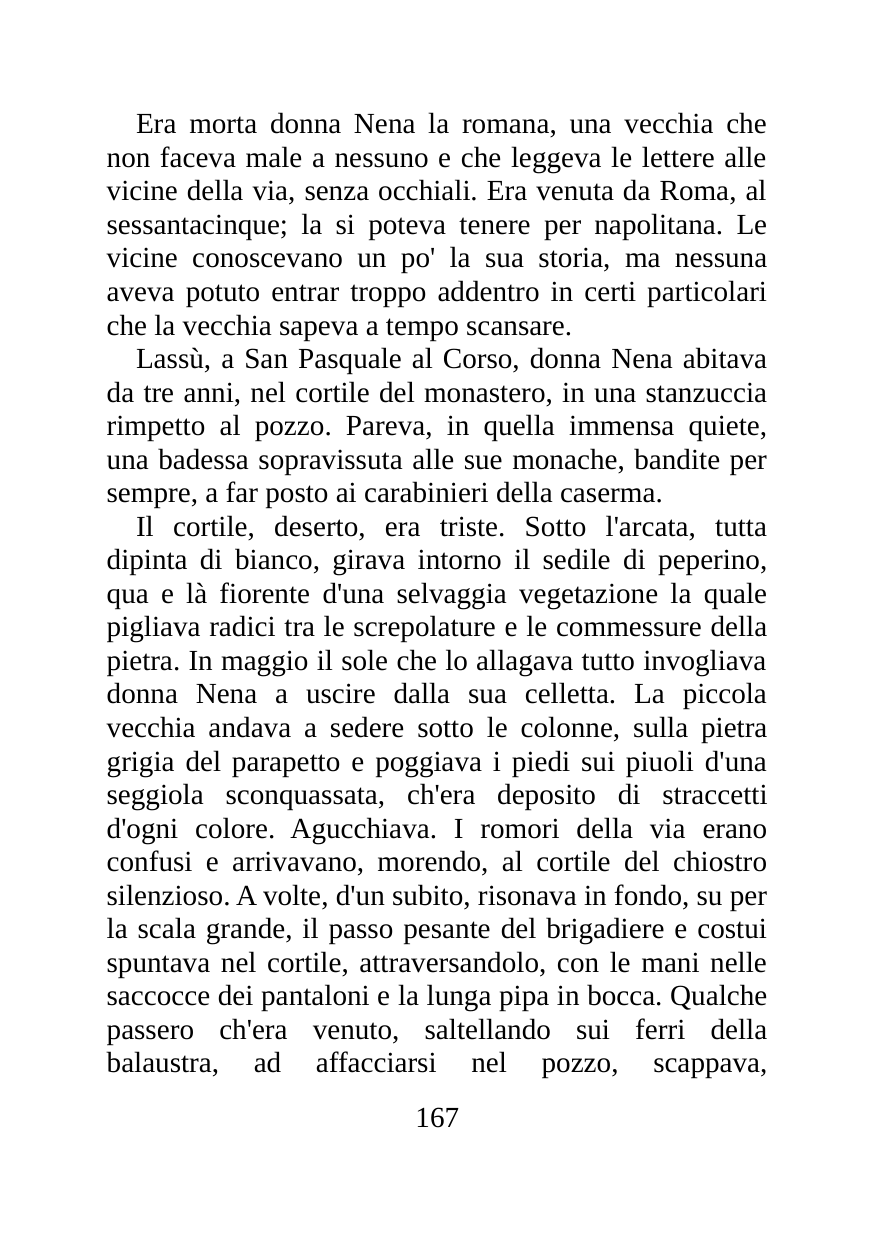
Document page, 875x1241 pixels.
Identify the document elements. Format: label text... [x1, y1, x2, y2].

text Il cortile, deserto, era triste. Sotto l'arcata, tutta dipinta di bianco, girava intorno il sedile di peperino, qua e là fiorente d'una selvaggia vegetazione la quale pigliava radici tra le screpolature e le commessure della pietra. In maggio il sole che lo allagava tutto invogliava donna Nena a uscire dalla sua celletta. La piccola vecchia andava a sedere sotto le colonne, sulla pietra grigia del parapetto e poggiava i piedi sui piuoli d'una seggiola sconquassata, ch'era deposito di straccetti d'ogni colore. Agucchiava. I romori della via erano confusi e arrivavano, morendo, al cortile del chiostro silenzioso. A volte, d'un subito, risonava in fondo, su per la scala grande, il passo pesante del brigadiere e costui spuntava nel cortile, attraversandolo, con le mani nelle saccocce dei pantaloni e la lunga pipa in bocca. Qualche passero ch'era venuto, saltellando sui ferri della balaustra, ad affacciarsi nel pozzo, scappava, [106, 509, 768, 1079]
text Lassù, a San Pasquale al Corso, donna Nena abitava da tre anni, nel cortile del monastero, in una stanzuccia rimpetto al pozzo. Pareva, in quella immensa quiete, una badessa sopravissuta alle sue monache, bandite per sempre, a far posto ai carabinieri della caserma. [106, 341, 768, 509]
text Era morta donna Nena la romana, una vecchia che non faceva male a nessuno e che leggeva le lettere alle vicine della via, senza occhiali. Era venuta da Roma, al sessantacinque; la si poteva tenere per napolitana. Le vicine conoscevano un po' la sua storia, ma nessuna aveva potuto entrar troppo addentro in certi particolari che la vecchia sapeva a tempo scansare. [106, 106, 768, 341]
